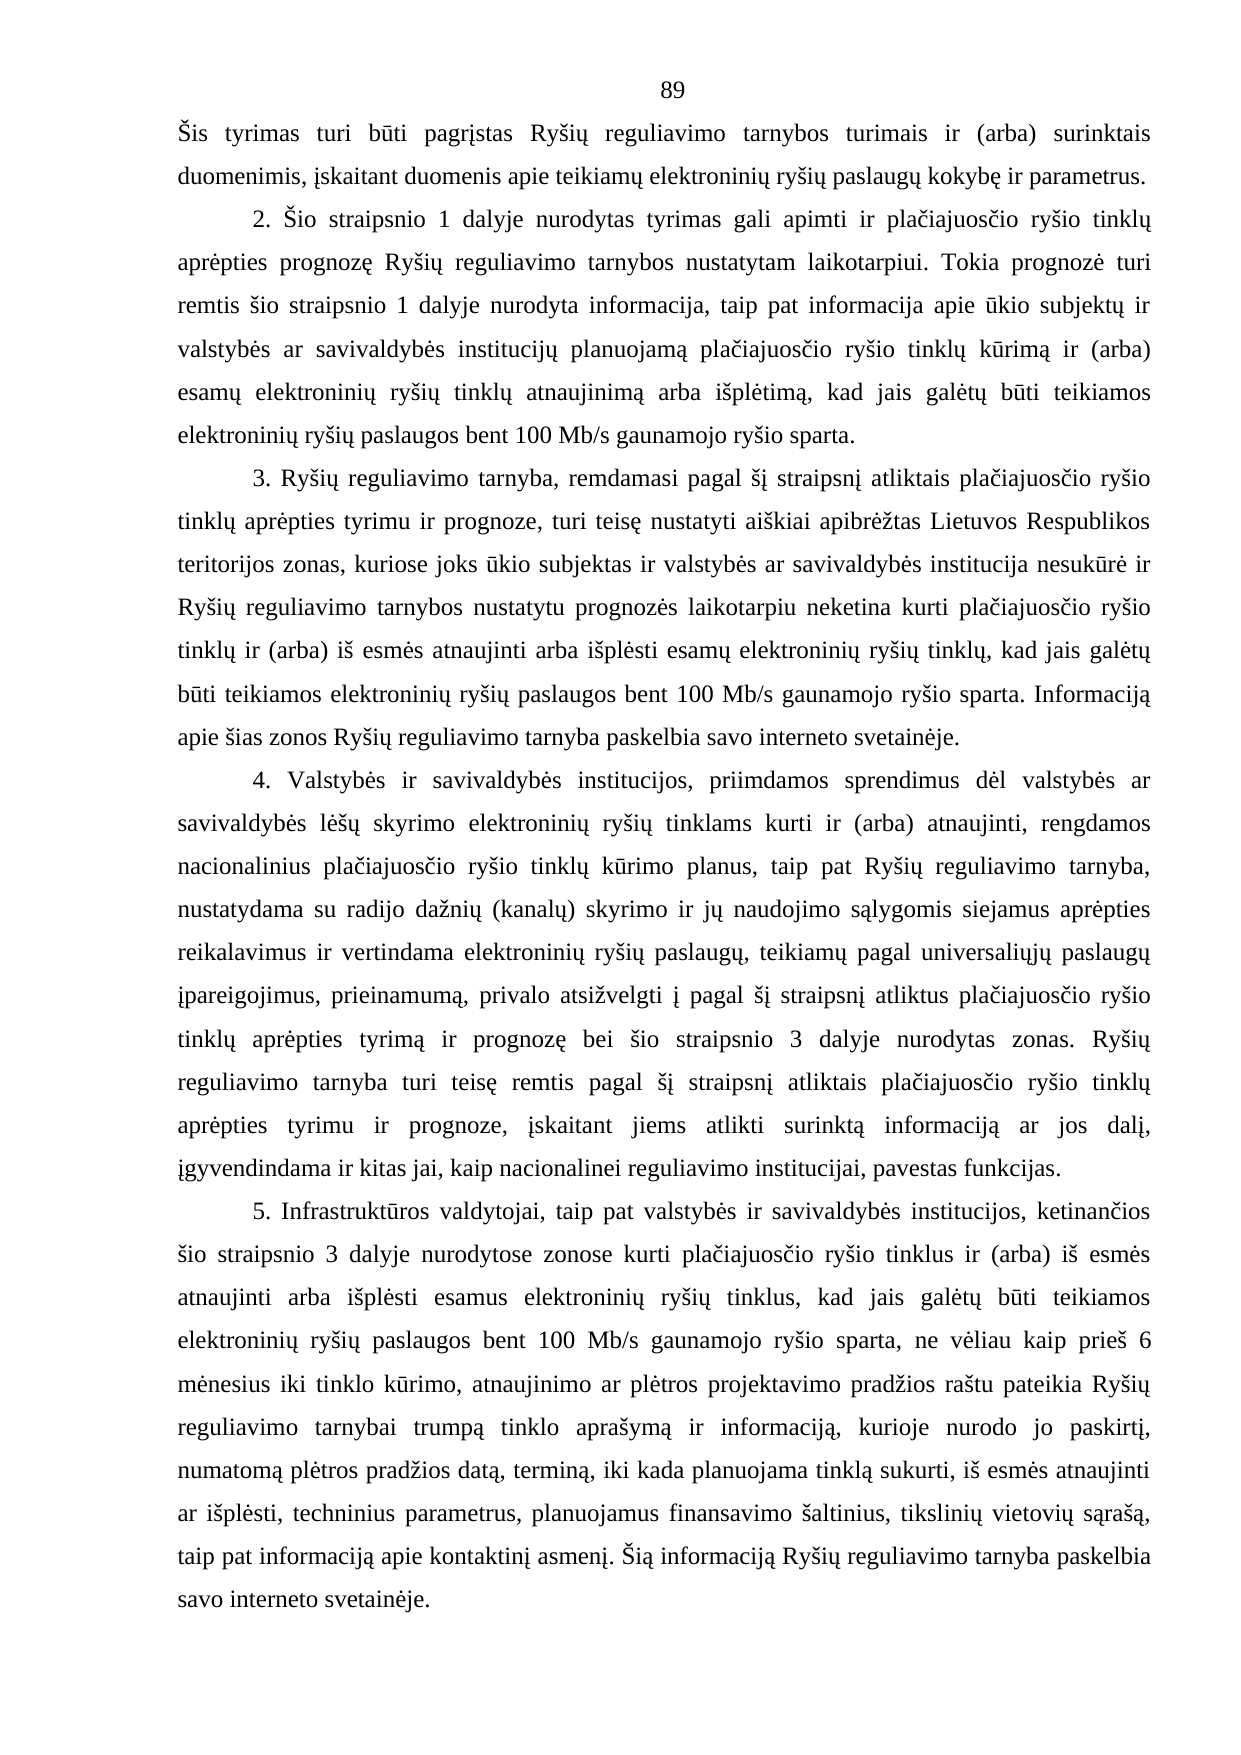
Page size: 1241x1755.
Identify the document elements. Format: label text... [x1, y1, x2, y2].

text 2. Šio straipsnio 1 dalyje nurodytas tyrimas gali apimti ir plačiajuosčio ryšio tinklų aprėpties prognozę Ryšių reguliavimo tarnybos nustatytam laikotarpiui. Tokia prognozė turi remtis šio straipsnio 1 dalyje nurodyta informacija, taip pat informacija apie ūkio subjektų ir valstybės ar savivaldybės institucijų planuojamą plačiajuosčio ryšio tinklų kūrimą ir (arba) esamų elektroninių ryšių tinklų atnaujinimą arba išplėtimą, kad jais galėtų būti teikiamos elektroninių ryšių paslaugos bent 100 Mb/s gaunamojo ryšio sparta. [177, 204, 1152, 449]
text 5. Infrastruktūros valdytojai, taip pat valstybės ir savivaldybės institucijos, ketinančios šio straipsnio 3 dalyje nurodytose zonose kurti plačiajuosčio ryšio tinklus ir (arba) iš esmės atnaujinti arba išplėsti esamus elektroninių ryšių tinklus, kad jais galėtų būti teikiamos elektroninių ryšių paslaugos bent 100 Mb/s gaunamojo ryšio sparta, ne vėliau kaip prieš 6 mėnesius iki tinklo kūrimo, atnaujinimo ar plėtros projektavimo pradžios raštu pateikia Ryšių reguliavimo tarnybai trumpą tinklo aprašymą ir informaciją, kurioje nurodo jo paskirtį, numatomą plėtros pradžios datą, terminą, iki kada planuojama tinklą sukurti, iš esmės atnaujinti ar išplėsti, techninius parametrus, planuojamus finansavimo šaltinius, tikslinių vietovių sąrašą, taip pat informaciją apie kontaktinį asmenį. Šią informaciją Ryšių reguliavimo tarnyba paskelbia savo interneto svetainėje. [177, 1196, 1152, 1613]
text 3. Ryšių reguliavimo tarnyba, remdamasi pagal šį straipsnį atliktais plačiajuosčio ryšio tinklų aprėpties tyrimu ir prognoze, turi teisę nustatyti aiškiai apibrėžtas Lietuvos Respublikos teritorijos zonas, kuriose joks ūkio subjektas ir valstybės ar savivaldybės institucija nesukūrė ir Ryšių reguliavimo tarnybos nustatytu prognozės laikotarpiu neketina kurti plačiajuosčio ryšio tinklų ir (arba) iš esmės atnaujinti arba išplėsti esamų elektroninių ryšių tinklų, kad jais galėtų būti teikiamos elektroninių ryšių paslaugos bent 100 Mb/s gaunamojo ryšio sparta. Informaciją apie šias zonos Ryšių reguliavimo tarnyba paskelbia savo interneto svetainėje. [177, 463, 1152, 751]
text 4. Valstybės ir savivaldybės institucijos, priimdamos sprendimus dėl valstybės ar savivaldybės lėšų skyrimo elektroninių ryšių tinklams kurti ir (arba) atnaujinti, rengdamos nacionalinius plačiajuosčio ryšio tinklų kūrimo planus, taip pat Ryšių reguliavimo tarnyba, nustatydama su radijo dažnių (kanalų) skyrimo ir jų naudojimo sąlygomis siejamus aprėpties reikalavimus ir vertindama elektroninių ryšių paslaugų, teikiamų pagal universaliųjų paslaugų įpareigojimus, prieinamumą, privalo atsižvelgti į pagal šį straipsnį atliktus plačiajuosčio ryšio tinklų aprėpties tyrimą ir prognozę bei šio straipsnio 3 dalyje nurodytas zonas. Ryšių reguliavimo tarnyba turi teisę remtis pagal šį straipsnį atliktais plačiajuosčio ryšio tinklų aprėpties tyrimu ir prognoze, įskaitant jiems atlikti surinktą informaciją ar jos dalį, įgyvendindama ir kitas jai, kaip nacionalinei reguliavimo institucijai, pavestas funkcijas. [177, 765, 1152, 1182]
text Šis tyrimas turi būti pagrįstas Ryšių reguliavimo tarnybos turimais ir (arba) surinktais duomenimis, įskaitant duomenis apie teikiamų elektroninių ryšių paslaugų kokybę ir parametrus. [177, 118, 1152, 190]
